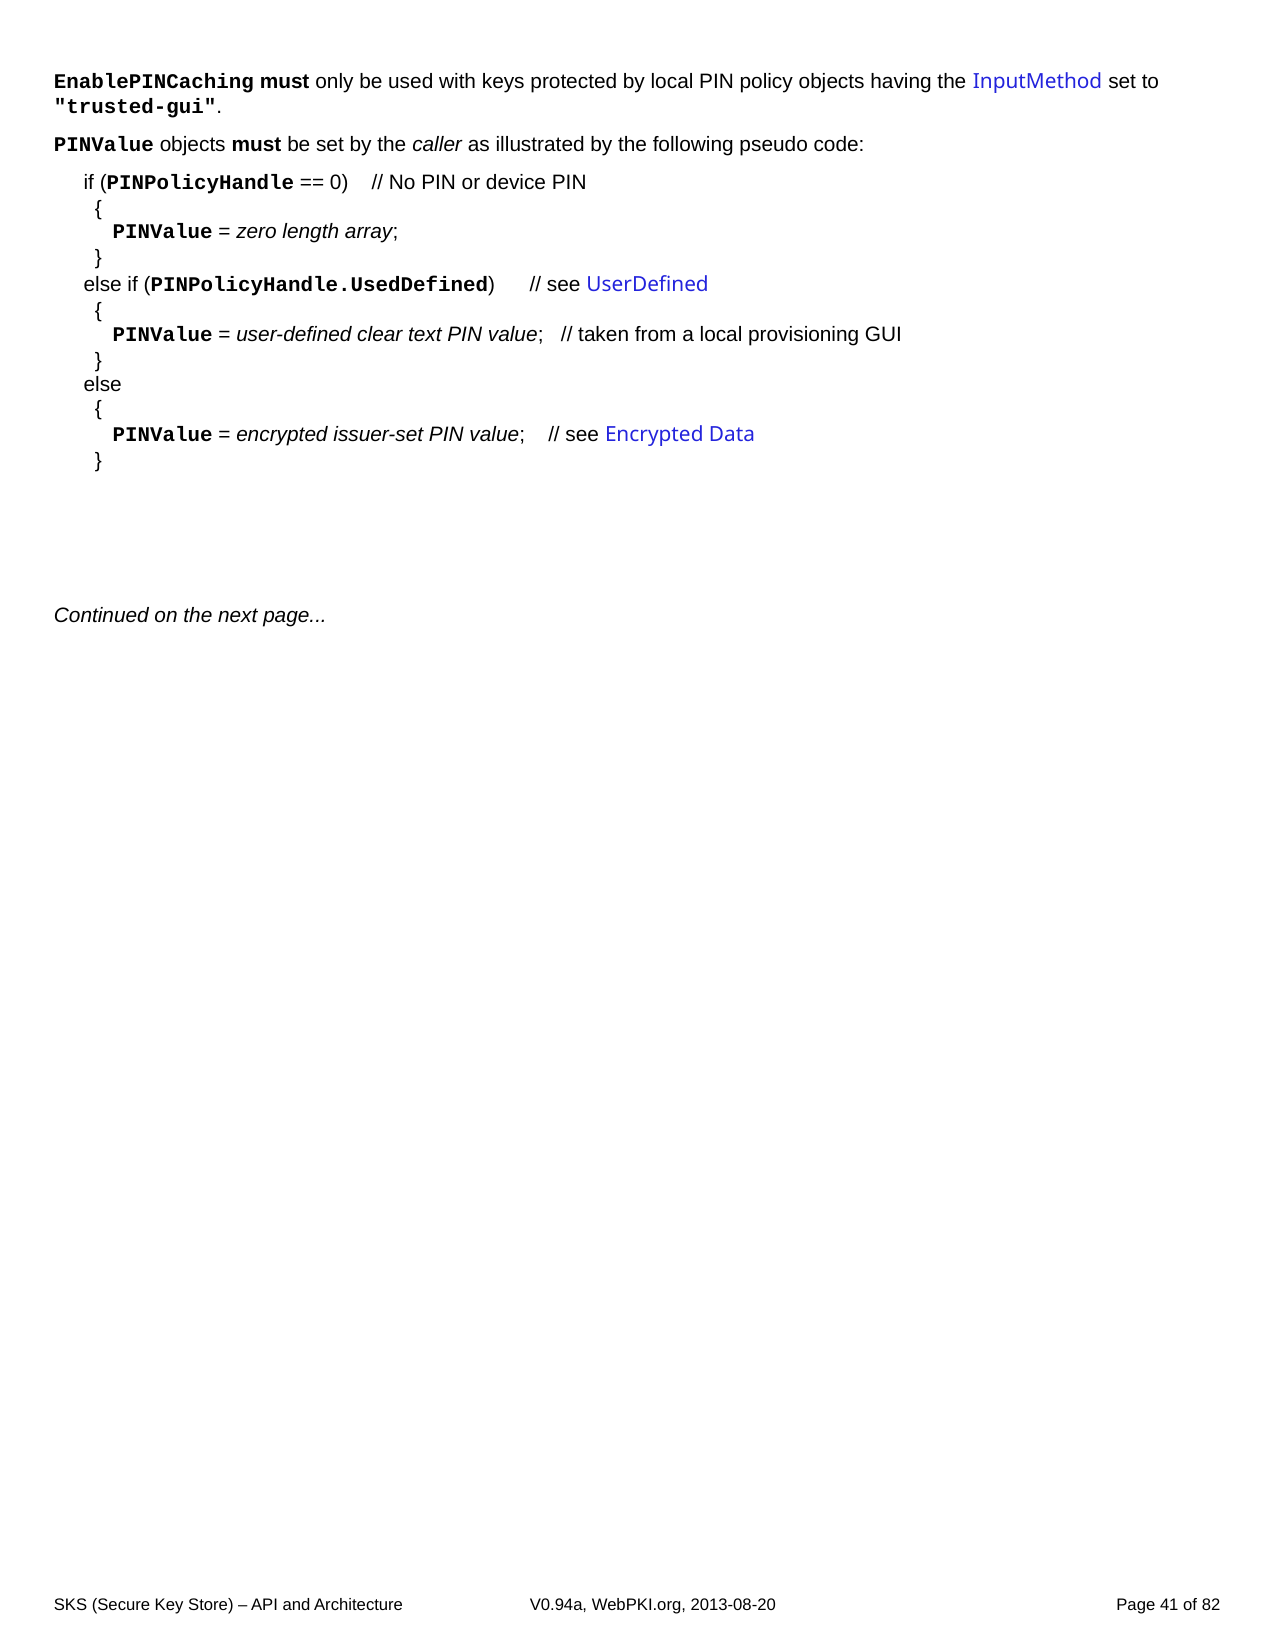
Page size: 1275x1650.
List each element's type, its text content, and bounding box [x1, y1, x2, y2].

text else if (PINPolicyHandle.UsedDefined) // see UserDefined [83, 269, 1221, 298]
text PINValue = zero length array; [83, 219, 1221, 245]
text } [83, 448, 1221, 472]
text EnablePINCaching must only be used with keys protected by local PIN policy objects having the InputMethod set to "trusted-gui". [54, 66, 1221, 120]
text else [83, 371, 1221, 395]
text { [83, 298, 1221, 322]
text PINValue objects must be set by the caller as illustrated by the following pseudo code: [54, 132, 1221, 158]
text if (PINPolicyHandle == 0) // No PIN or device PIN [83, 169, 1221, 195]
text PINValue = user-defined clear text PIN value; // taken from a local provisioning GUI [83, 322, 1221, 347]
text PINValue = encrypted issuer-set PIN value; // see Encrypted Data [83, 419, 1221, 448]
text { [83, 395, 1221, 419]
text { [83, 195, 1221, 219]
text } [83, 245, 1221, 269]
text Continued on the next page... [54, 579, 1221, 627]
text } [83, 347, 1221, 371]
